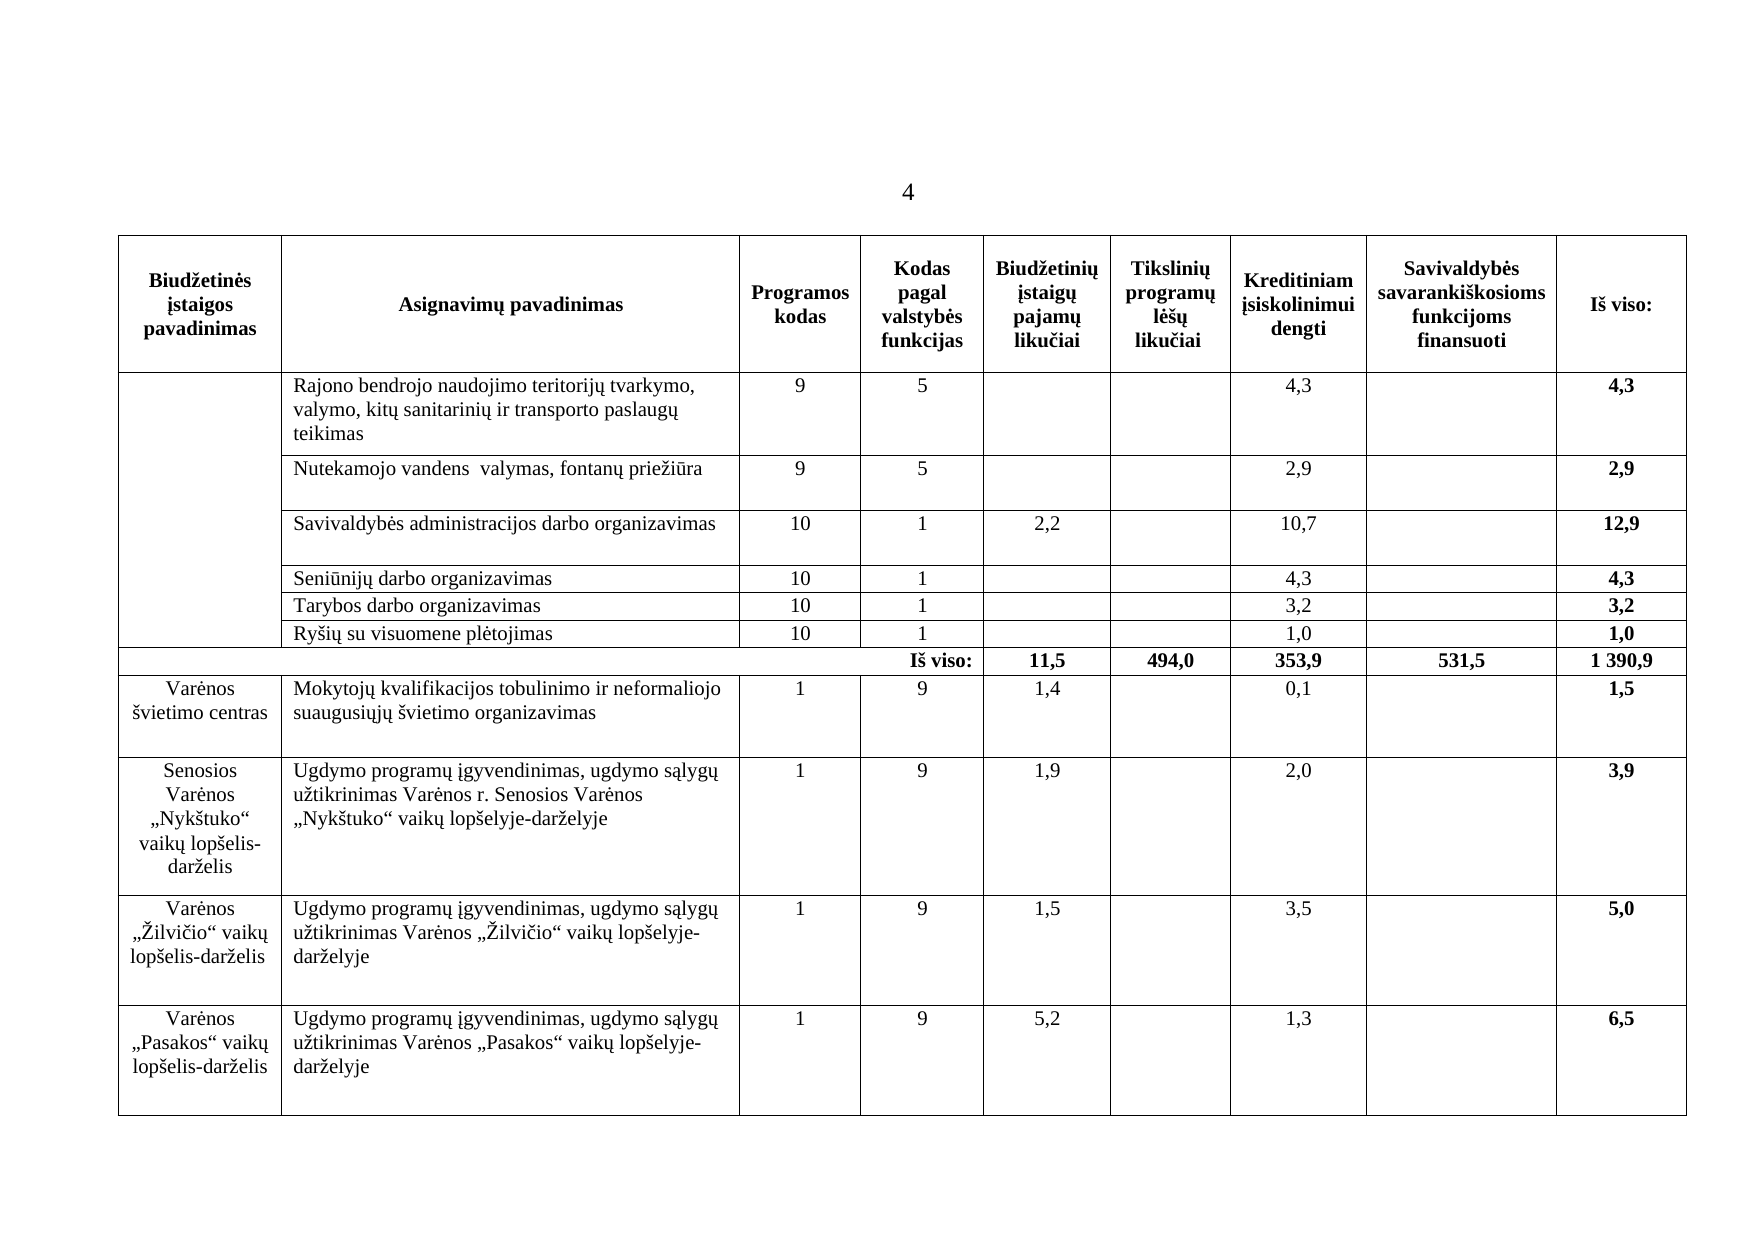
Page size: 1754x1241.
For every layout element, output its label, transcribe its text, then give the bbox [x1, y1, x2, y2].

table_cell [1367, 373, 1556, 455]
table_cell 1 [740, 676, 860, 757]
table_cell [1111, 621, 1230, 647]
table_cell 3,2 [1557, 593, 1686, 620]
table_cell 1,5 [1557, 676, 1686, 757]
table_header Programos kodas [740, 236, 860, 372]
table_cell 10 [740, 621, 860, 647]
table_cell [984, 566, 1110, 592]
table_cell 9 [861, 896, 983, 1005]
table_cell [1111, 373, 1230, 455]
table_cell [1367, 593, 1556, 620]
table_cell Mokytojų kvalifikacijos tobulinimo ir neformaliojo suaugusiųjų švietimo organizavimas [282, 676, 739, 757]
table_cell [984, 593, 1110, 620]
table_cell 1 [861, 511, 983, 565]
table_cell 10 [740, 593, 860, 620]
table_cell 3,2 [1231, 593, 1366, 620]
table_cell 1,0 [1557, 621, 1686, 647]
table_cell [1367, 621, 1556, 647]
table_cell 1,4 [984, 676, 1110, 757]
table_cell 1 390,9 [1557, 648, 1686, 675]
table_cell 531,5 [1367, 648, 1556, 675]
table_cell [1111, 1006, 1230, 1115]
table_cell [1367, 1006, 1556, 1115]
table_cell 5 [861, 373, 983, 455]
table_cell 5,0 [1557, 896, 1686, 1005]
table_header Asignavimų pavadinimas [282, 236, 739, 372]
table_header Biudžetinės įstaigos pavadinimas [119, 236, 281, 372]
table_cell [1367, 456, 1556, 510]
table_header Kreditiniam įsiskolinimui dengti [1231, 236, 1366, 372]
table_header Savivaldybės savarankiškosioms funkcijoms finansuoti [1367, 236, 1556, 372]
table_cell 4,3 [1231, 566, 1366, 592]
table_cell [984, 621, 1110, 647]
table_cell 2,2 [984, 511, 1110, 565]
table_header Biudžetinių įstaigų pajamų likučiai [984, 236, 1110, 372]
table_cell 10 [740, 566, 860, 592]
table_cell Senosios Varėnos „Nykštuko“ vaikų lopšelis-darželis [119, 758, 281, 895]
table_header Kodas pagal valstybės funkcijas [861, 236, 983, 372]
table_cell [119, 373, 281, 647]
table_cell Savivaldybės administracijos darbo organizavimas [282, 511, 739, 565]
table_cell 2,9 [1557, 456, 1686, 510]
table_header Tikslinių programų lėšų likučiai [1111, 236, 1230, 372]
table_cell 9 [740, 456, 860, 510]
table_cell 12,9 [1557, 511, 1686, 565]
table_cell 9 [861, 676, 983, 757]
table_cell 1 [861, 566, 983, 592]
table_cell 1 [861, 593, 983, 620]
table_cell [1111, 566, 1230, 592]
table_cell 6,5 [1557, 1006, 1686, 1115]
table_cell [1111, 896, 1230, 1005]
table_cell 1,3 [1231, 1006, 1366, 1115]
table_cell [1111, 758, 1230, 895]
table_cell 5,2 [984, 1006, 1110, 1115]
table_cell [1111, 456, 1230, 510]
table_cell 11,5 [984, 648, 1110, 675]
table_cell 1,0 [1231, 621, 1366, 647]
table_cell [1367, 758, 1556, 895]
table_cell 10 [740, 511, 860, 565]
table_cell 1 [740, 896, 860, 1005]
table_cell 0,1 [1231, 676, 1366, 757]
table_cell 3,9 [1557, 758, 1686, 895]
table_cell [1367, 511, 1556, 565]
table_cell 10,7 [1231, 511, 1366, 565]
table_cell 2,0 [1231, 758, 1366, 895]
table_cell 4,3 [1557, 566, 1686, 592]
table_cell 5 [861, 456, 983, 510]
table_cell 3,5 [1231, 896, 1366, 1005]
table_cell [1111, 676, 1230, 757]
table_cell [1367, 566, 1556, 592]
table_cell Tarybos darbo organizavimas [282, 593, 739, 620]
table_cell 9 [861, 758, 983, 895]
table_cell 1,5 [984, 896, 1110, 1005]
table_cell [1111, 511, 1230, 565]
table_cell 494,0 [1111, 648, 1230, 675]
table_cell Varėnos „Žilvičio“ vaikų lopšelis-darželis [119, 896, 281, 1005]
table_cell [984, 456, 1110, 510]
table_cell Iš viso: [119, 648, 983, 675]
table_cell 4,3 [1231, 373, 1366, 455]
table_cell 1 [740, 1006, 860, 1115]
table_header Iš viso: [1557, 236, 1686, 372]
table_cell 1 [861, 621, 983, 647]
table_cell 353,9 [1231, 648, 1366, 675]
table_cell Seniūnijų darbo organizavimas [282, 566, 739, 592]
table_cell Ugdymo programų įgyvendinimas, ugdymo sąlygų užtikrinimas Varėnos r. Senosios Varėnos „Nykštuko“ vaikų lopšelyje-darželyje [282, 758, 739, 895]
table_cell Ugdymo programų įgyvendinimas, ugdymo sąlygų užtikrinimas Varėnos „Pasakos“ vaikų lopšelyje-darželyje [282, 1006, 739, 1115]
table_cell Nutekamojo vandens valymas, fontanų priežiūra [282, 456, 739, 510]
table_cell [1111, 593, 1230, 620]
table_cell Varėnos „Pasakos“ vaikų lopšelis-darželis [119, 1006, 281, 1115]
table_cell 1,9 [984, 758, 1110, 895]
table_cell [1367, 896, 1556, 1005]
table_cell 2,9 [1231, 456, 1366, 510]
table_cell 1 [740, 758, 860, 895]
table_cell Rajono bendrojo naudojimo teritorijų tvarkymo, valymo, kitų sanitarinių ir transporto paslaugų teikimas [282, 373, 739, 455]
table_cell 9 [740, 373, 860, 455]
table_cell Ugdymo programų įgyvendinimas, ugdymo sąlygų užtikrinimas Varėnos „Žilvičio“ vaikų lopšelyje-darželyje [282, 896, 739, 1005]
table_cell Varėnos švietimo centras [119, 676, 281, 757]
table_cell Ryšių su visuomene plėtojimas [282, 621, 739, 647]
table_cell [1367, 676, 1556, 757]
table_cell 9 [861, 1006, 983, 1115]
table_cell [984, 373, 1110, 455]
table_cell 4,3 [1557, 373, 1686, 455]
